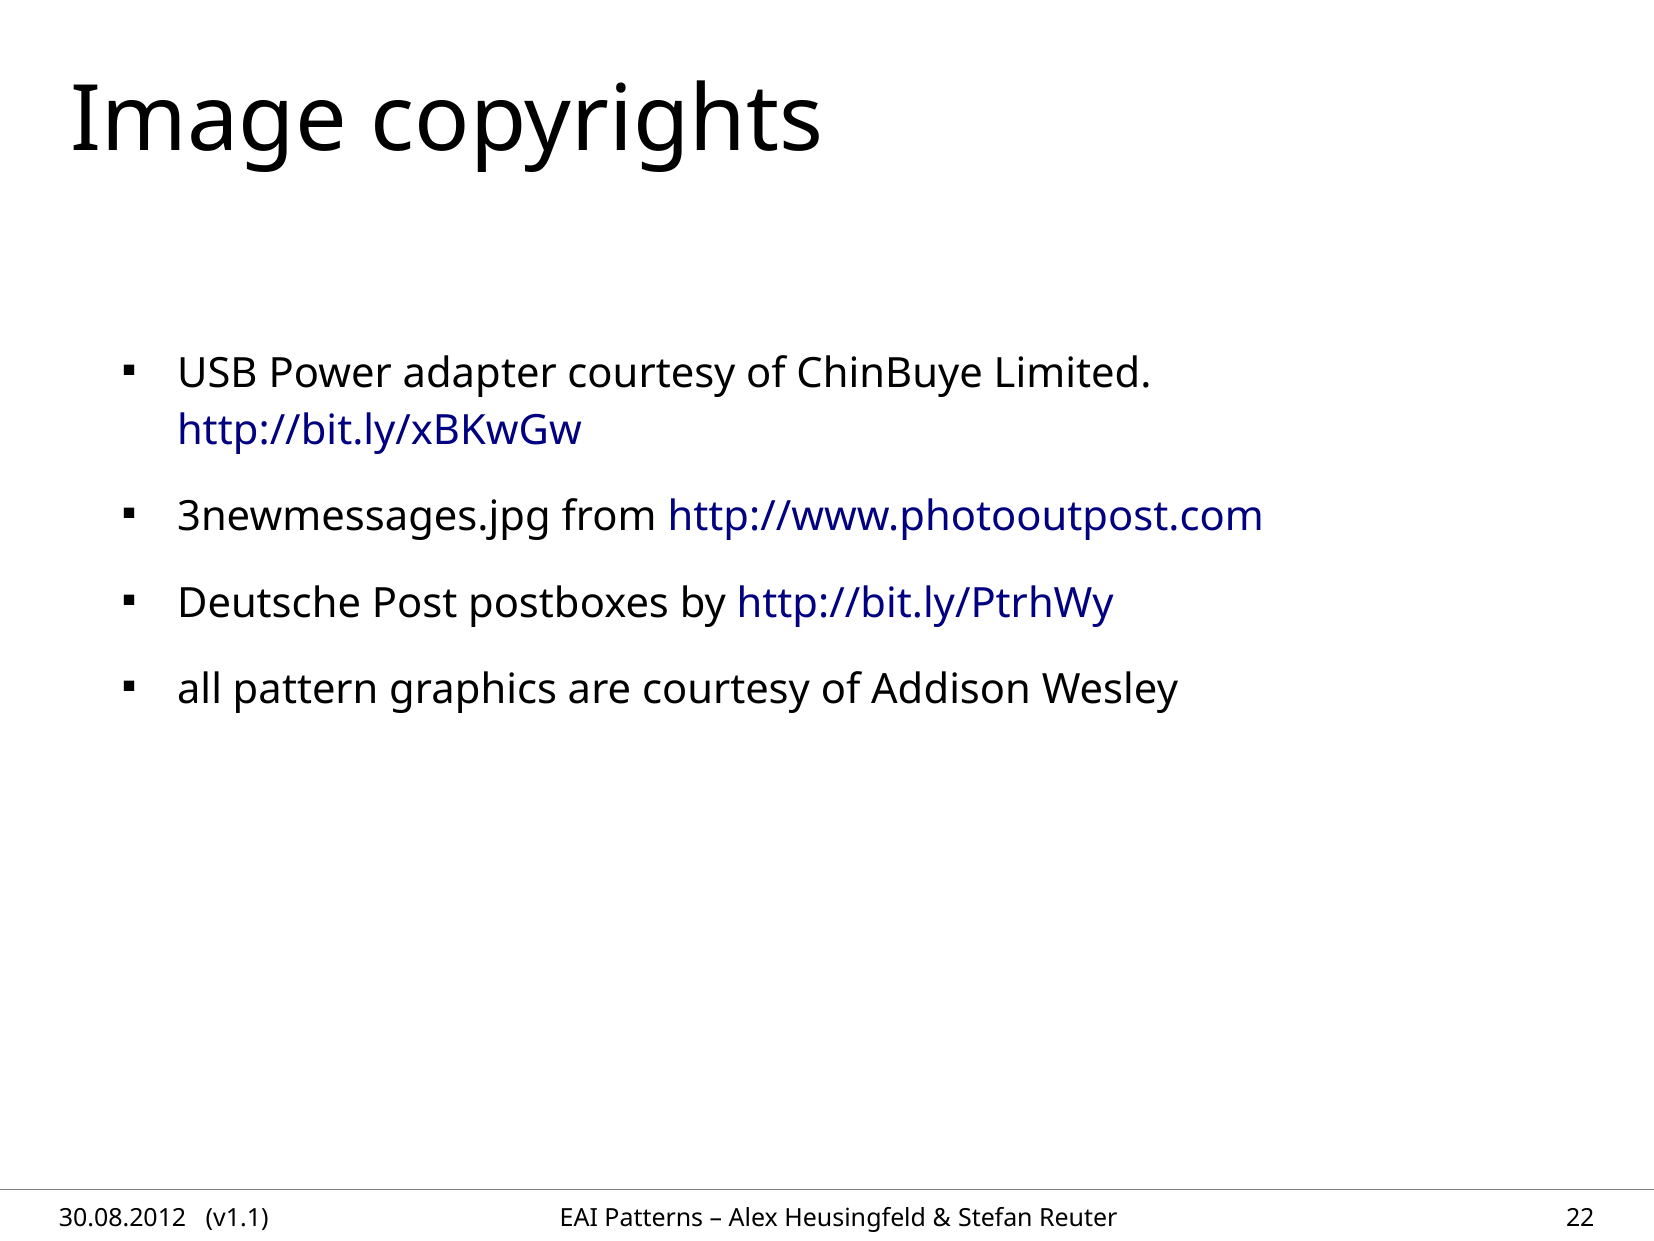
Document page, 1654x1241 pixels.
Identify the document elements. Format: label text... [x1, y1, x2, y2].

list USB Power adapter courtesy of ChinBuye Limited. http://bit.ly/xBKwGw 3newmessages.jpg from http://www.photooutpost.com Deutsche Post postboxes by http://bit.ly/PtrhWy all pattern graphics are courtesy of Addison Wesley [106, 342, 1538, 1062]
title Image copyrights [70, 23, 1583, 208]
